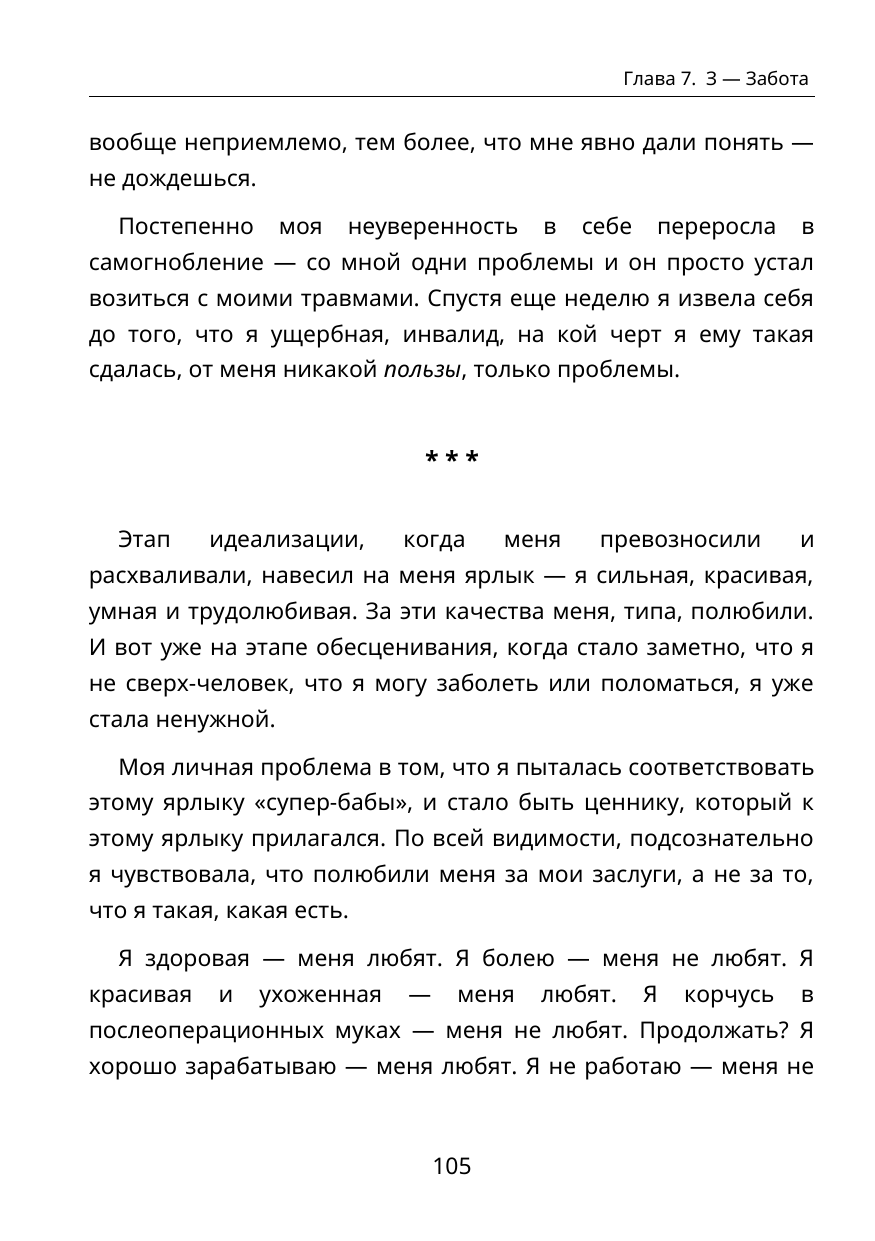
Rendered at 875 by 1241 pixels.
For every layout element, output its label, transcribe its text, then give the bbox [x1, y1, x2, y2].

text вообще неприемлемо, тем более, что мне явно дали понять — не дождешься. [88, 126, 815, 193]
text Постепенно моя неуверенность в себе переросла в самогнобление — со мной одни проблемы и он просто устал возиться с моими травмами. Спустя еще неделю я извела себя до того, что я ущербная, инвалид, на кой черт я ему такая сдалась, от меня никакой пользы, только проблемы. [88, 210, 815, 385]
text Моя личная проблема в том, что я пыталась соответствовать этому ярлыку «супер-бабы», и стало быть ценнику, который к этому ярлыку прилагался. По всей видимости, подсознательно я чувствовала, что полюбили меня за мои заслуги, а не за то, что я такая, какая есть. [88, 750, 815, 925]
text Этап идеализации, когда меня превозносили и расхваливали, навесил на меня ярлык — я сильная, красивая, умная и трудолюбивая. За эти качества меня, типа, полюбили. И вот уже на этапе обесценивания, когда стало заметно, что я не сверх-человек, что я могу заболеть или поломаться, я уже стала ненужной. [88, 523, 815, 734]
text Я здоровая — меня любят. Я болею — меня не любят. Я красивая и ухоженная — меня любят. Я корчусь в послеоперационных муках — меня не любят. Продолжать? Я хорошо зарабатываю — меня любят. Я не работаю — меня не [88, 942, 815, 1081]
subtitle * * * [88, 442, 815, 477]
